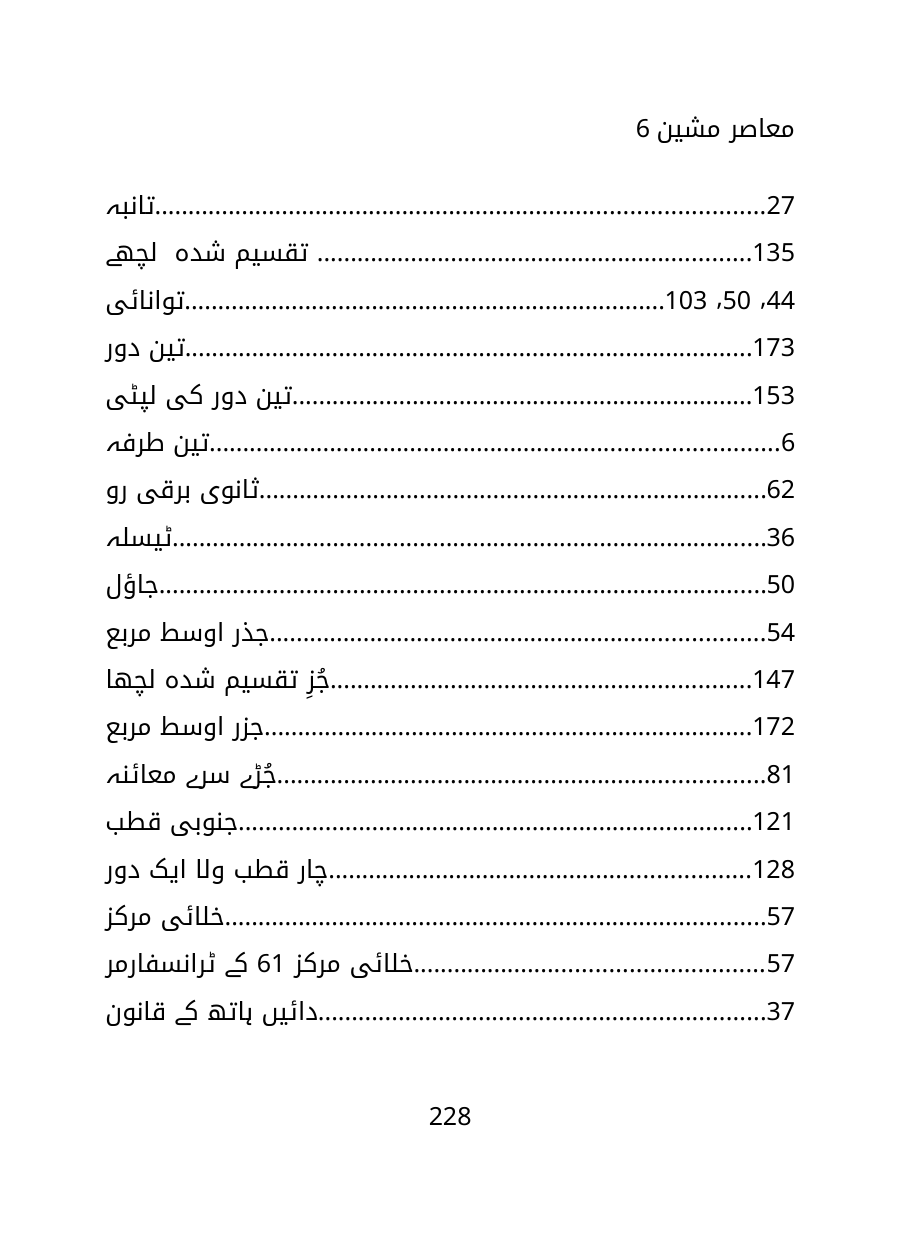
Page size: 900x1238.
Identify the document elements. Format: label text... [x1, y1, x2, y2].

text توانائی 44, 50, 103 [105, 277, 795, 324]
text چار قطب ولا ایک دور 128 [105, 846, 795, 893]
text جزر اوسط مربع 172 [105, 704, 795, 751]
text تقسیم شدہ لچھے 135 [105, 230, 795, 277]
text جاؤل 50 [105, 562, 795, 609]
text تین دور کی لپٹی 153 [105, 372, 795, 419]
text جُزِ تقسیم شدہ لچھا 147 [105, 656, 795, 704]
text ٹیسلہ 36 [105, 514, 795, 562]
text جنوبی قطب 121 [105, 798, 795, 846]
text جذر اوسط مربع 54 [105, 609, 795, 656]
text خلائی مرکز 57 [105, 893, 795, 941]
text تین طرفہ 6 [105, 419, 795, 467]
text دائیں ہاتھ کے قانون 37 [105, 988, 795, 1036]
text ثانوی برقی رو 62 [105, 467, 795, 514]
text تانبہ 27 [105, 182, 795, 230]
text تین دور 173 [105, 324, 795, 372]
text خلائی مرکز 61 کے ٹرانسفارمر 57 [105, 941, 795, 988]
text جُڑے سرے معائنہ 81 [105, 751, 795, 798]
